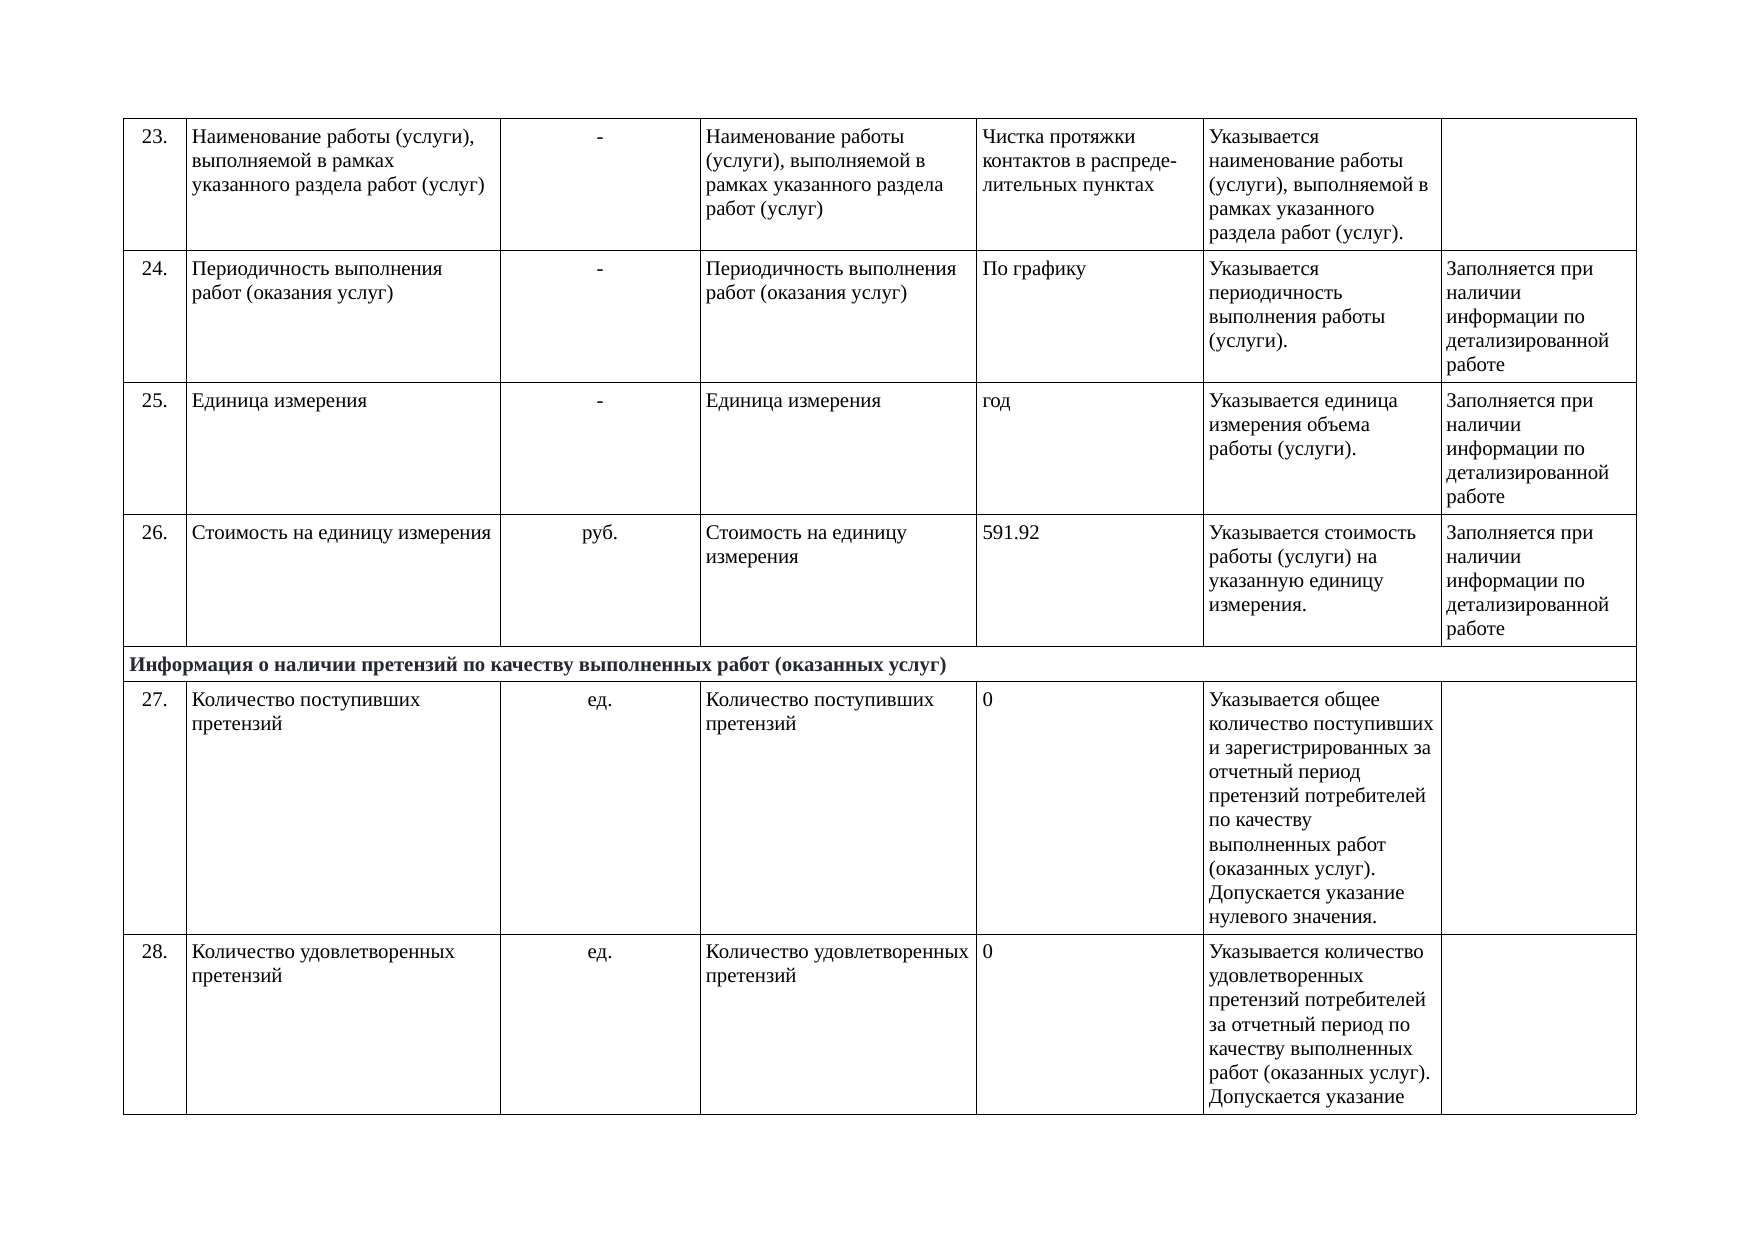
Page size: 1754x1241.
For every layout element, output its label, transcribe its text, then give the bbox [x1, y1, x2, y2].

table_cell год [977, 383, 1203, 514]
table_cell Количество поступивших претензий [187, 682, 500, 933]
table_cell руб. [501, 515, 700, 646]
table_cell Заполняется при наличии информации по детализированной работе [1442, 515, 1636, 646]
table_cell Указывается единица измерения объема работы (услуги). [1204, 383, 1441, 514]
table_cell - [501, 119, 700, 250]
table_cell Чистка протяжки контактов в распреде- лительных пунктах [977, 119, 1203, 250]
table_cell Наименование работы (услуги), выполняемой в рамках указанного раздела работ (услуг) [187, 119, 500, 250]
table_cell 0 [977, 935, 1203, 1113]
table_cell 23. [124, 119, 186, 250]
table_cell Информация о наличии претензий по качеству выполненных работ (оказанных услуг) [124, 647, 1636, 681]
table_cell [1442, 682, 1636, 933]
table_cell 591,92 [977, 515, 1203, 646]
table_cell 27. [124, 682, 186, 933]
table_cell Заполняется при наличии информации по детализированной работе [1442, 251, 1636, 382]
table_cell 28. [124, 935, 186, 1113]
table_cell - [501, 383, 700, 514]
table_cell Указывается стоимость работы (услуги) на указанную единицу измерения. [1204, 515, 1441, 646]
table_cell ед. [501, 935, 700, 1113]
table_cell ед. [501, 682, 700, 933]
table_cell По графику [977, 251, 1203, 382]
table_cell 25. [124, 383, 186, 514]
table_cell Единица измерения [187, 383, 500, 514]
table_cell Стоимость на единицу измерения [187, 515, 500, 646]
table_cell Указывается общее количество поступивших и зарегистрированных за отчетный период претензий потребителей по качеству выполненных работ (оказанных услуг). Допускается указание нулевого значения. [1204, 682, 1441, 933]
table_cell Периодичность выполнения работ (оказания услуг) [187, 251, 500, 382]
table_cell 24. [124, 251, 186, 382]
table_cell 26. [124, 515, 186, 646]
table_cell Количество поступивших претензий [701, 682, 976, 933]
table_cell Стоимость на единицу измерения [701, 515, 976, 646]
table_cell Периодичность выполнения работ (оказания услуг) [701, 251, 976, 382]
table_cell Количество удовлетворенных претензий [701, 935, 976, 1113]
table_cell Указывается наименование работы (услуги), выполняемой в рамках указанного раздела работ (услуг). [1204, 119, 1441, 250]
table_cell - [501, 251, 700, 382]
table_cell [1442, 935, 1636, 1113]
table_cell Единица измерения [701, 383, 976, 514]
table_cell 0 [977, 682, 1203, 933]
table_cell [1442, 119, 1636, 250]
table_cell Количество удовлетворенных претензий [187, 935, 500, 1113]
table_cell Указывается количество удовлетворенных претензий потребителей за отчетный период по качеству выполненных работ (оказанных услуг). Допускается указание [1204, 935, 1441, 1113]
table_cell Наименование работы (услуги), выполняемой в рамках указанного раздела работ (услуг) [701, 119, 976, 250]
table_cell Заполняется при наличии информации по детализированной работе [1442, 383, 1636, 514]
table_cell Указывается периодичность выполнения работы (услуги). [1204, 251, 1441, 382]
